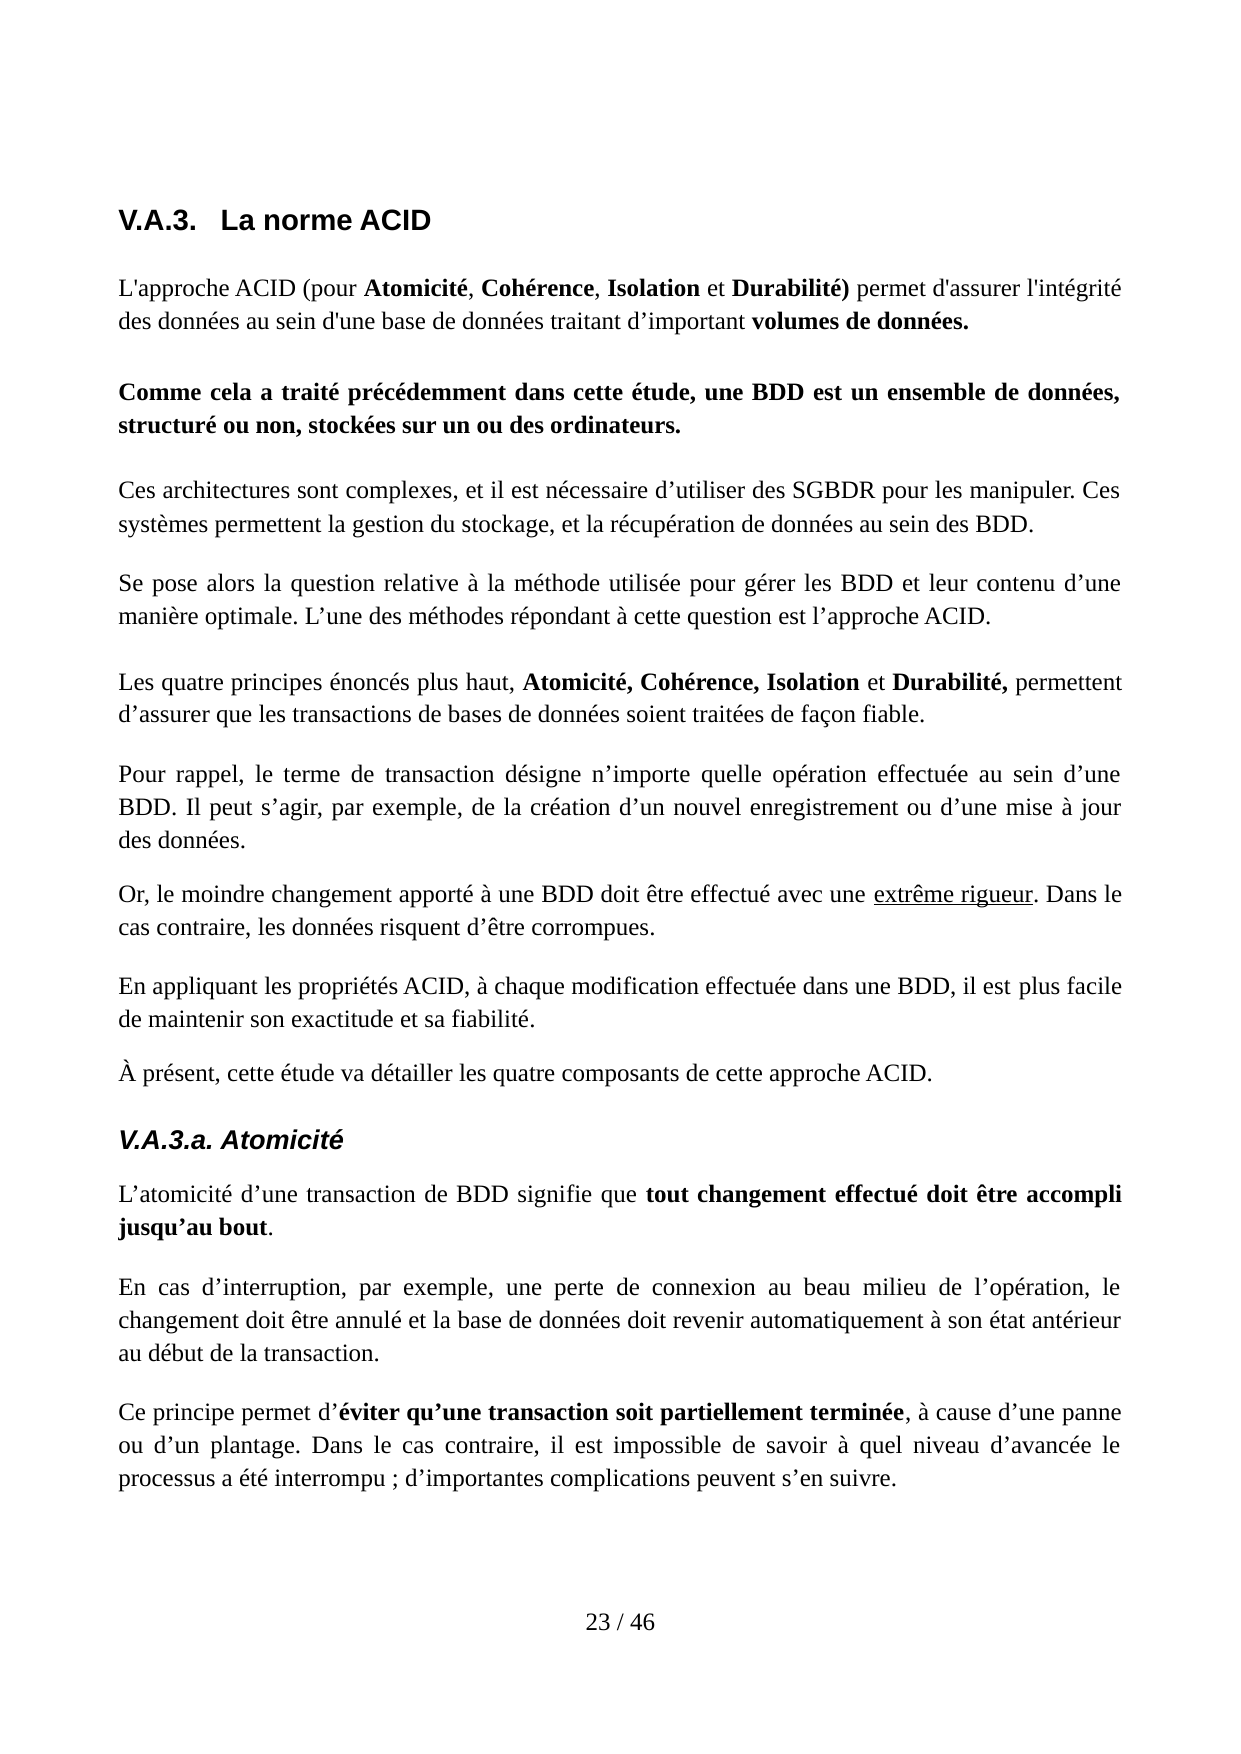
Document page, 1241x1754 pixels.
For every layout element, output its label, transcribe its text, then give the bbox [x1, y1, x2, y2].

text Ces architectures sont complexes, et il est nécessaire d’utiliser des SGBDR pour les manipuler. Ces systèmes permettent la gestion du stockage, et la récupération de données au sein des BDD. [118, 476, 1122, 537]
text Comme cela a traité précédemment dans cette étude, une BDD est un ensemble de données, structuré ou non, stockées sur un ou des ordinateurs. [118, 377, 1122, 439]
text L'approche ACID (pour Atomicité, Cohérence, Isolation et Durabilité) permet d'assurer l'intégrité des données au sein d'une base de données traitant d’important volumes de données. [118, 273, 1122, 334]
text Or, le moindre changement apporté à une BDD doit être effectué avec une extrême rigueur. Dans le cas contraire, les données risquent d’être corrompues. [118, 879, 1122, 940]
text Se pose alors la question relative à la méthode utilisée pour gérer les BDD et leur contenu d’une manière optimale. L’une des méthodes répondant à cette question est l’approche ACID. [118, 568, 1122, 630]
text Pour rappel, le terme de transaction désigne n’importe quelle opération effectuée au sein d’une BDD. Il peut s’agir, par exemple, de la création d’un nouvel enregistrement ou d’une mise à jour des données. [118, 759, 1122, 854]
text Les quatre principes énoncés plus haut, Atomicité, Cohérence, Isolation et Durabilité, permettent d’assurer que les transactions de bases de données soient traitées de façon fiable. [118, 667, 1122, 728]
text L’atomicité d’une transaction de BDD signifie que tout changement effectué doit être accompli jusqu’au bout. [118, 1179, 1122, 1241]
subtitle Atomicité [118, 1124, 1122, 1155]
text À présent, cette étude va détailler les quatre composants de cette approche ACID. [118, 1058, 1122, 1086]
text En cas d’interruption, par exemple, une perte de connexion au beau milieu de l’opération, le changement doit être annulé et la base de données doit revenir automatiquement à son état antérieur au début de la transaction. [118, 1272, 1122, 1367]
subtitle La norme ACID [118, 203, 1122, 237]
text En appliquant les propriétés ACID, à chaque modification effectuée dans une BDD, il est plus facile de maintenir son exactitude et sa fiabilité. [118, 971, 1122, 1033]
text Ce principe permet d’éviter qu’une transaction soit partiellement terminée, à cause d’une panne ou d’un plantage. Dans le cas contraire, il est impossible de savoir à quel niveau d’avancée le processus a été interrompu ; d’importantes complications peuvent s’en suivre. [118, 1397, 1122, 1492]
